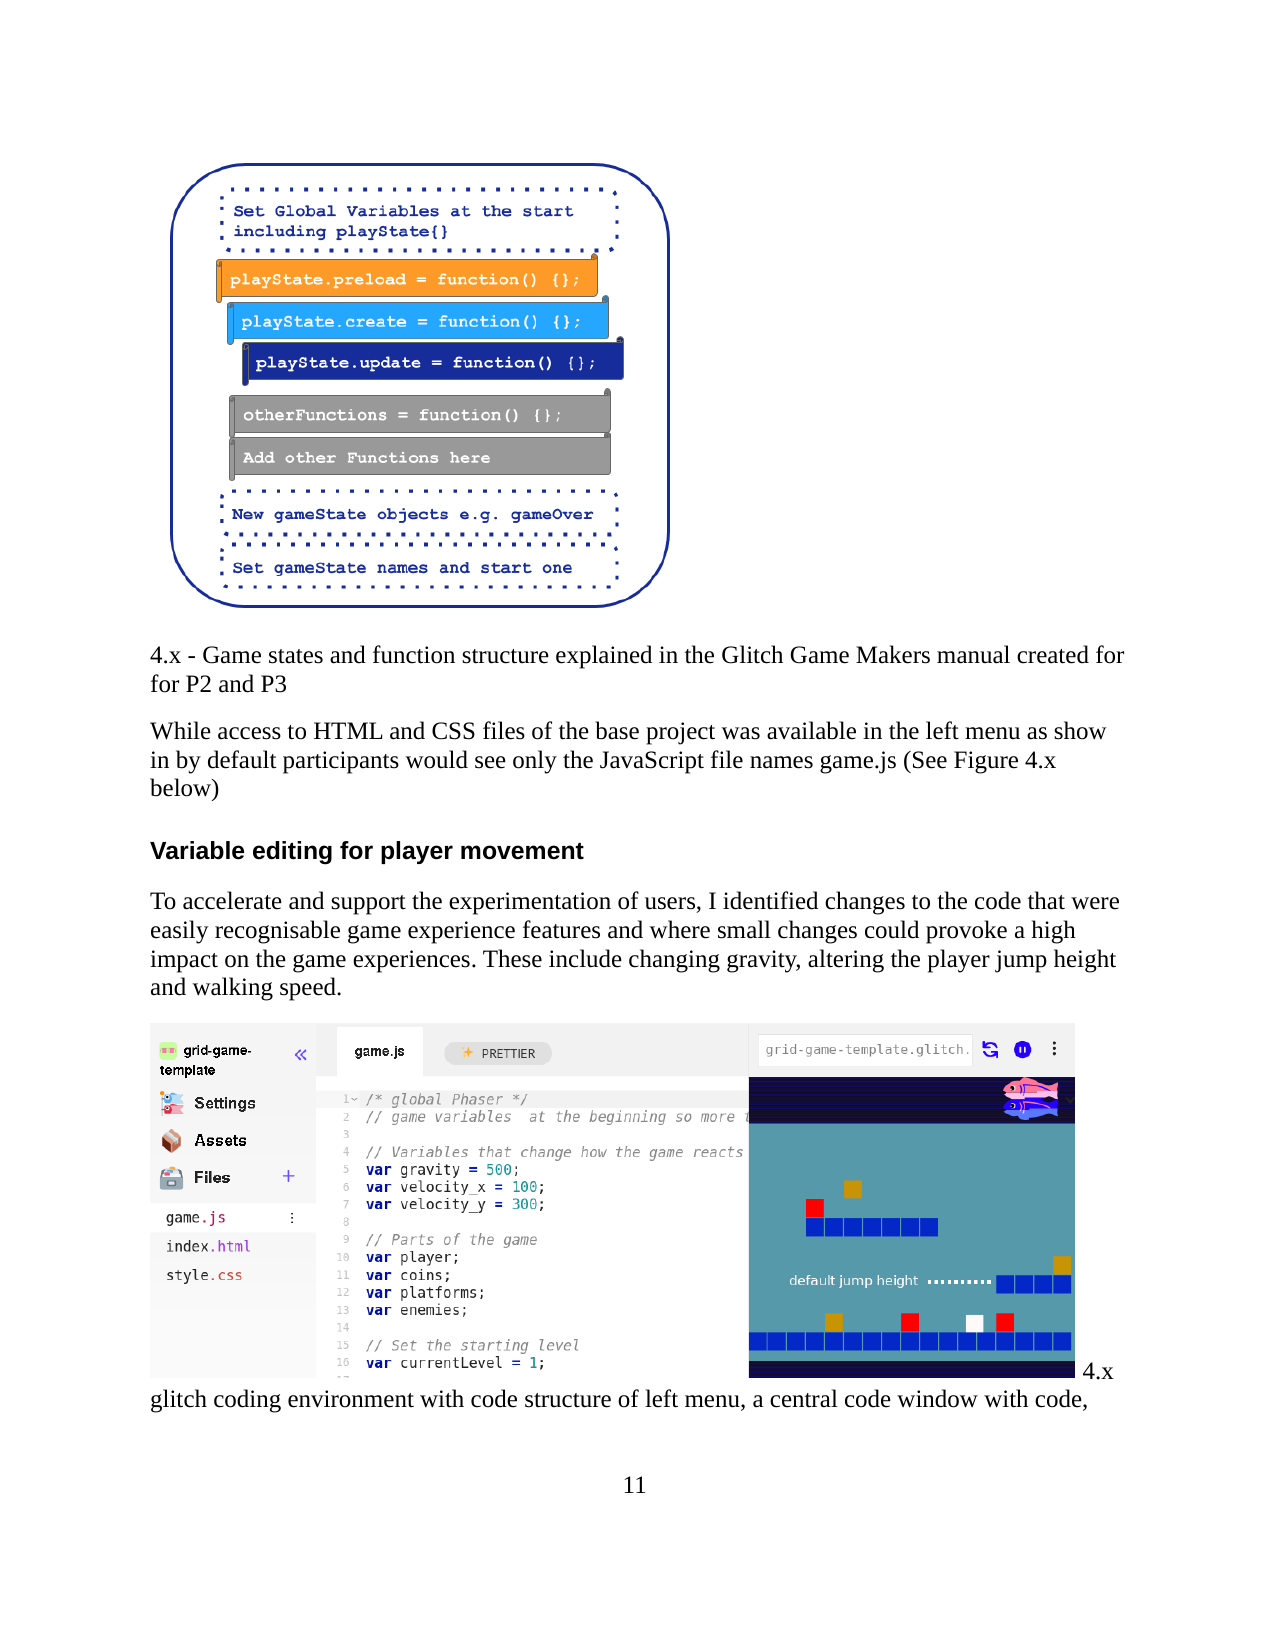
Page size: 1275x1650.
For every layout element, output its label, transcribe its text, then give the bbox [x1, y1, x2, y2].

text 4.x - Game states and function structure explained in the Glitch Game Makers manual created for for P2 and P3 [150, 641, 1125, 698]
text 4.x glitch coding environment with code structure of left menu, a central code window with code, [150, 1019, 1125, 1413]
text While access to HTML and CSS files of the base project was available in the left menu as show in by default participants would see only the JavaScript file names game.js (See Figure 4.x below) [150, 716, 1125, 802]
picture [150, 150, 687, 623]
text To accelerate and support the experimentation of users, I identified changes to the code that were easily recognisable game experience features and where small changes could provoke a high impact on the game experiences. These include changing gravity, altering the player jump height and walking speed. [150, 886, 1125, 1001]
subtitle Variable editing for player movement [150, 836, 1125, 865]
picture [150, 1019, 1077, 1379]
